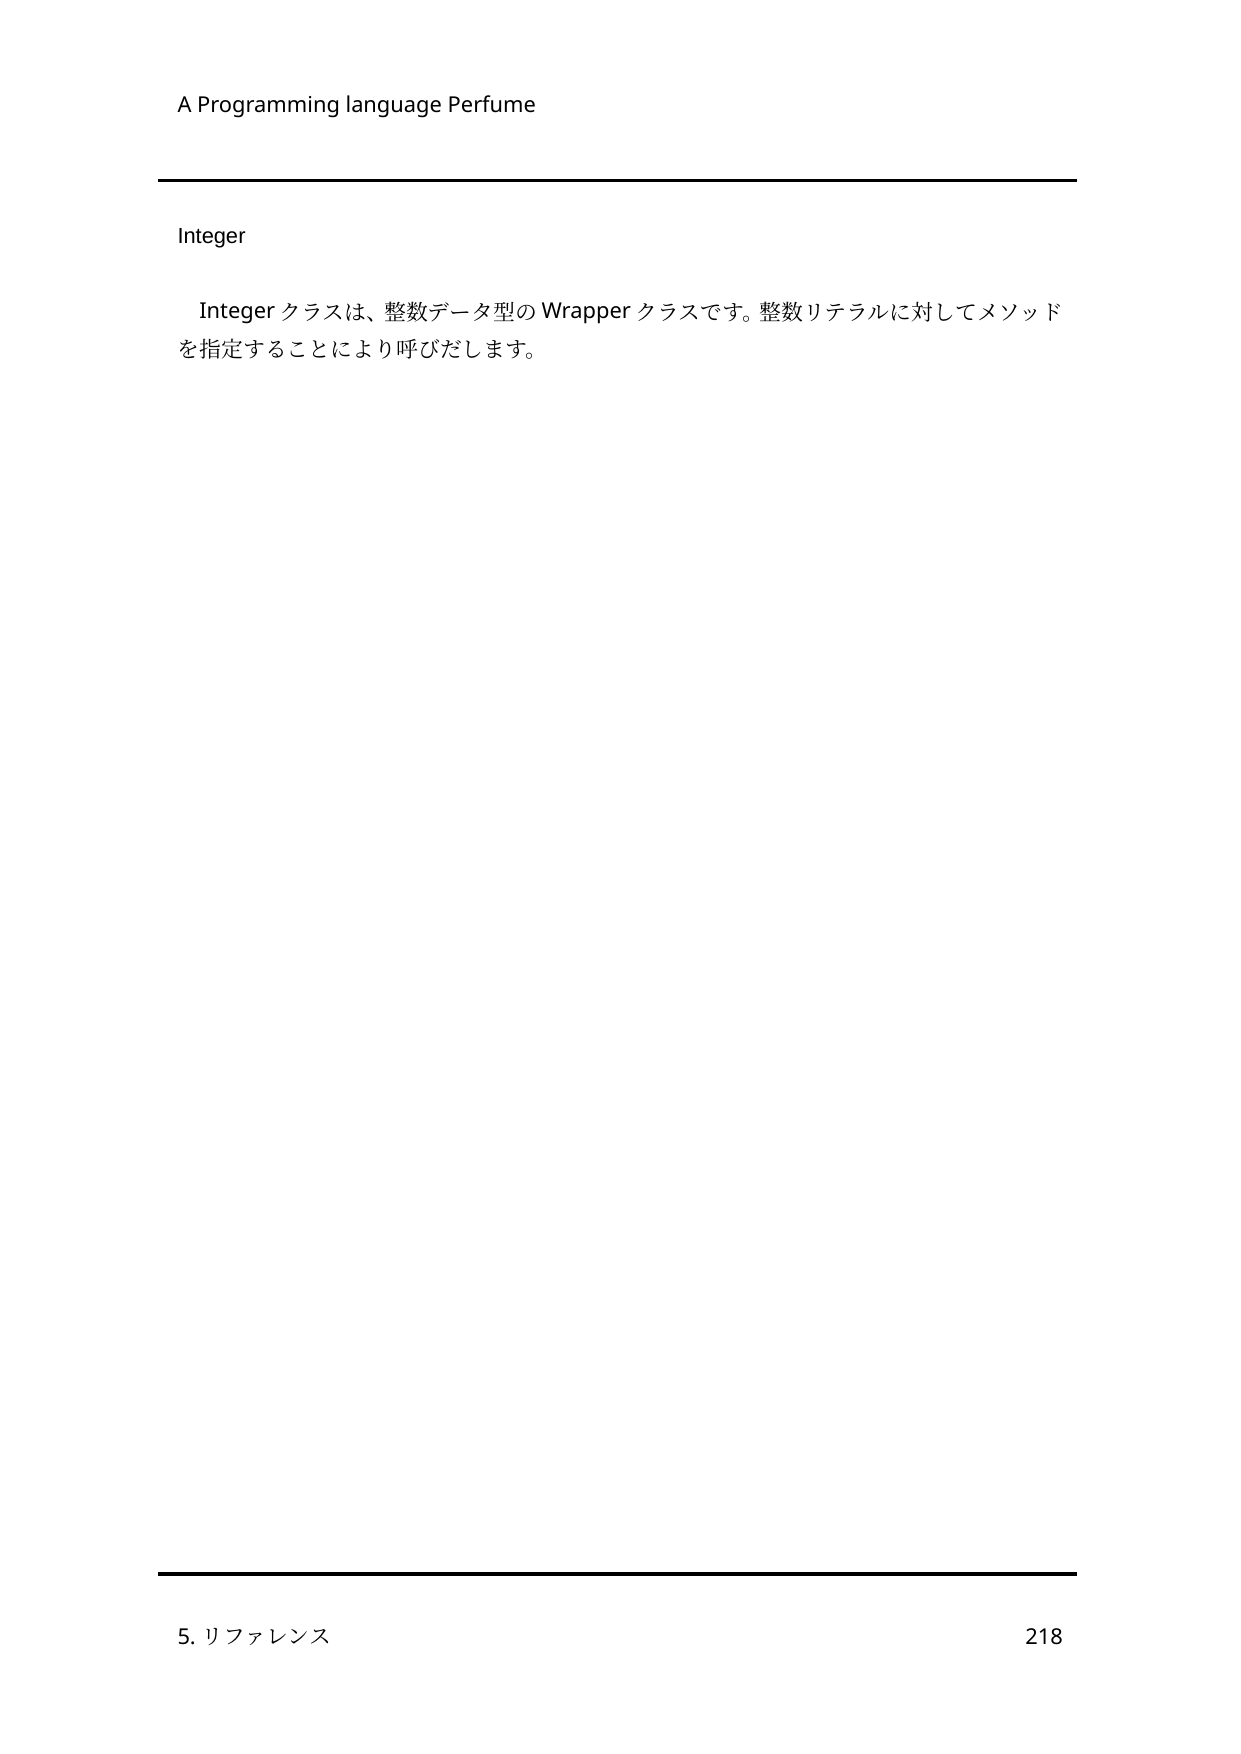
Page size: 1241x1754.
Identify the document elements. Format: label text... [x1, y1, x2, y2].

text Integerクラスは、整数データ型のWrapperクラスです。整数リテラルに対してメソッドを指定することにより呼びだします。 [177, 292, 1063, 367]
subtitle Integer [177, 217, 1063, 254]
